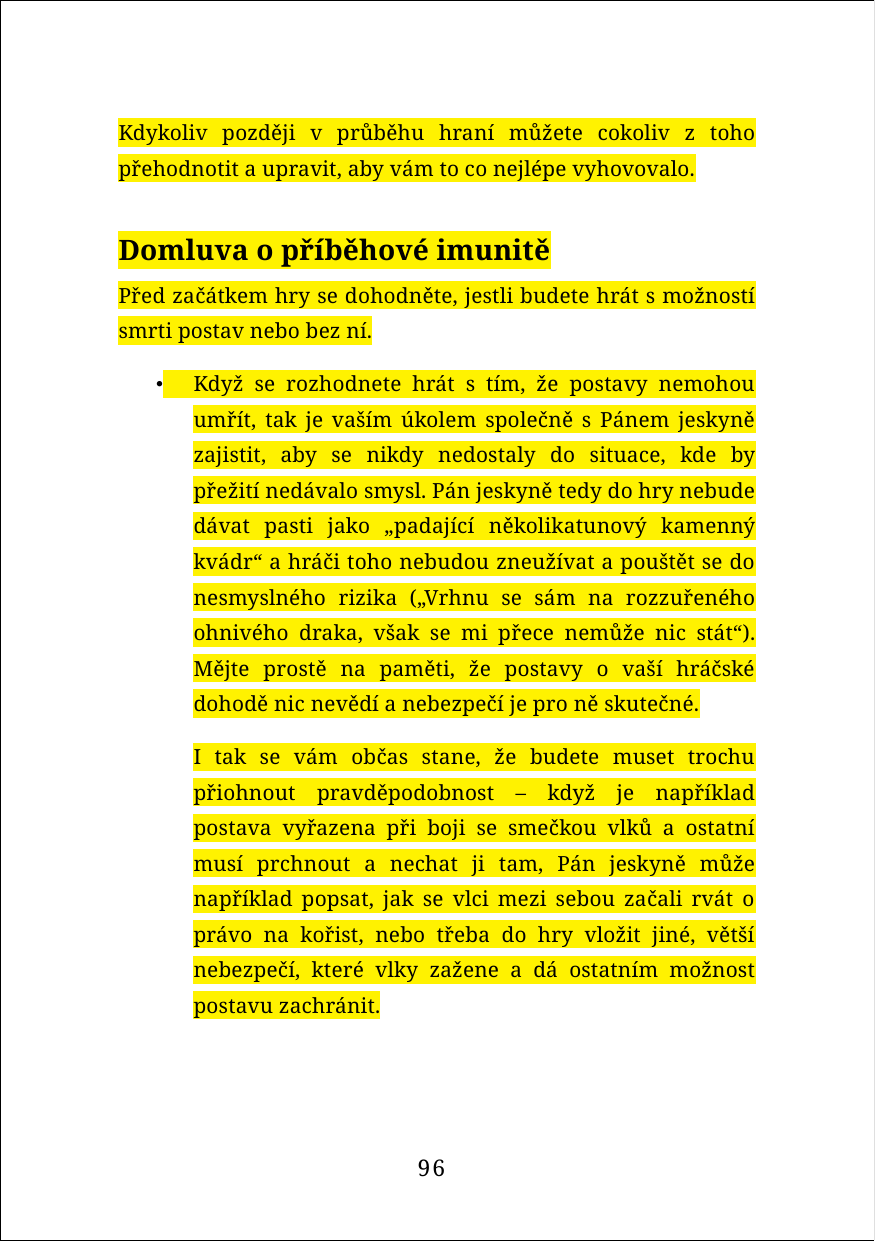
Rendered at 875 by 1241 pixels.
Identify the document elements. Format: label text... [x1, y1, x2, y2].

text Kdykoliv později v průběhu hraní můžete cokoliv z toho přehodnotit a upravit, aby vám to co nejlépe vyhovovalo. [118, 118, 756, 182]
text Před začátkem hry se dohodněte, jestli budete hrát s možností smrti postav nebo bez ní. [118, 281, 756, 345]
list I tak se vám občas stane, že budete muset trochu přiohnout pravděpodobnost – když je například postava vyřazena při boji se smečkou vlků a ostatní musí prchnout a nechat ji tam, Pán jeskyně může například popsat, jak se vlci mezi sebou začali rvát o právo na kořist, nebo třeba do hry vložit jiné, větší nebezpečí, které vlky zažene a dá ostatním možnost postavu zachránit. [156, 742, 756, 1019]
subtitle Domluva o příběhové imunitě [118, 231, 756, 269]
list Když se rozhodnete hrát s tím, že postavy nemohou umřít, tak je vaším úkolem společně s Pánem jeskyně zajistit, aby se nikdy nedostaly do situace, kde by přežití nedávalo smysl. Pán jeskyně tedy do hry nebude dávat pasti jako „padající několikatunový kamenný kvádr“ a hráči toho nebudou zneužívat a pouštět se do nesmyslného rizika („Vrhnu se sám na rozzuřeného ohnivého draka, však se mi přece nemůže nic stát“). Mějte prostě na paměti, že postavy o vaší hráčské dohodě nic nevědí a nebezpečí je pro ně skutečné. [156, 369, 756, 718]
